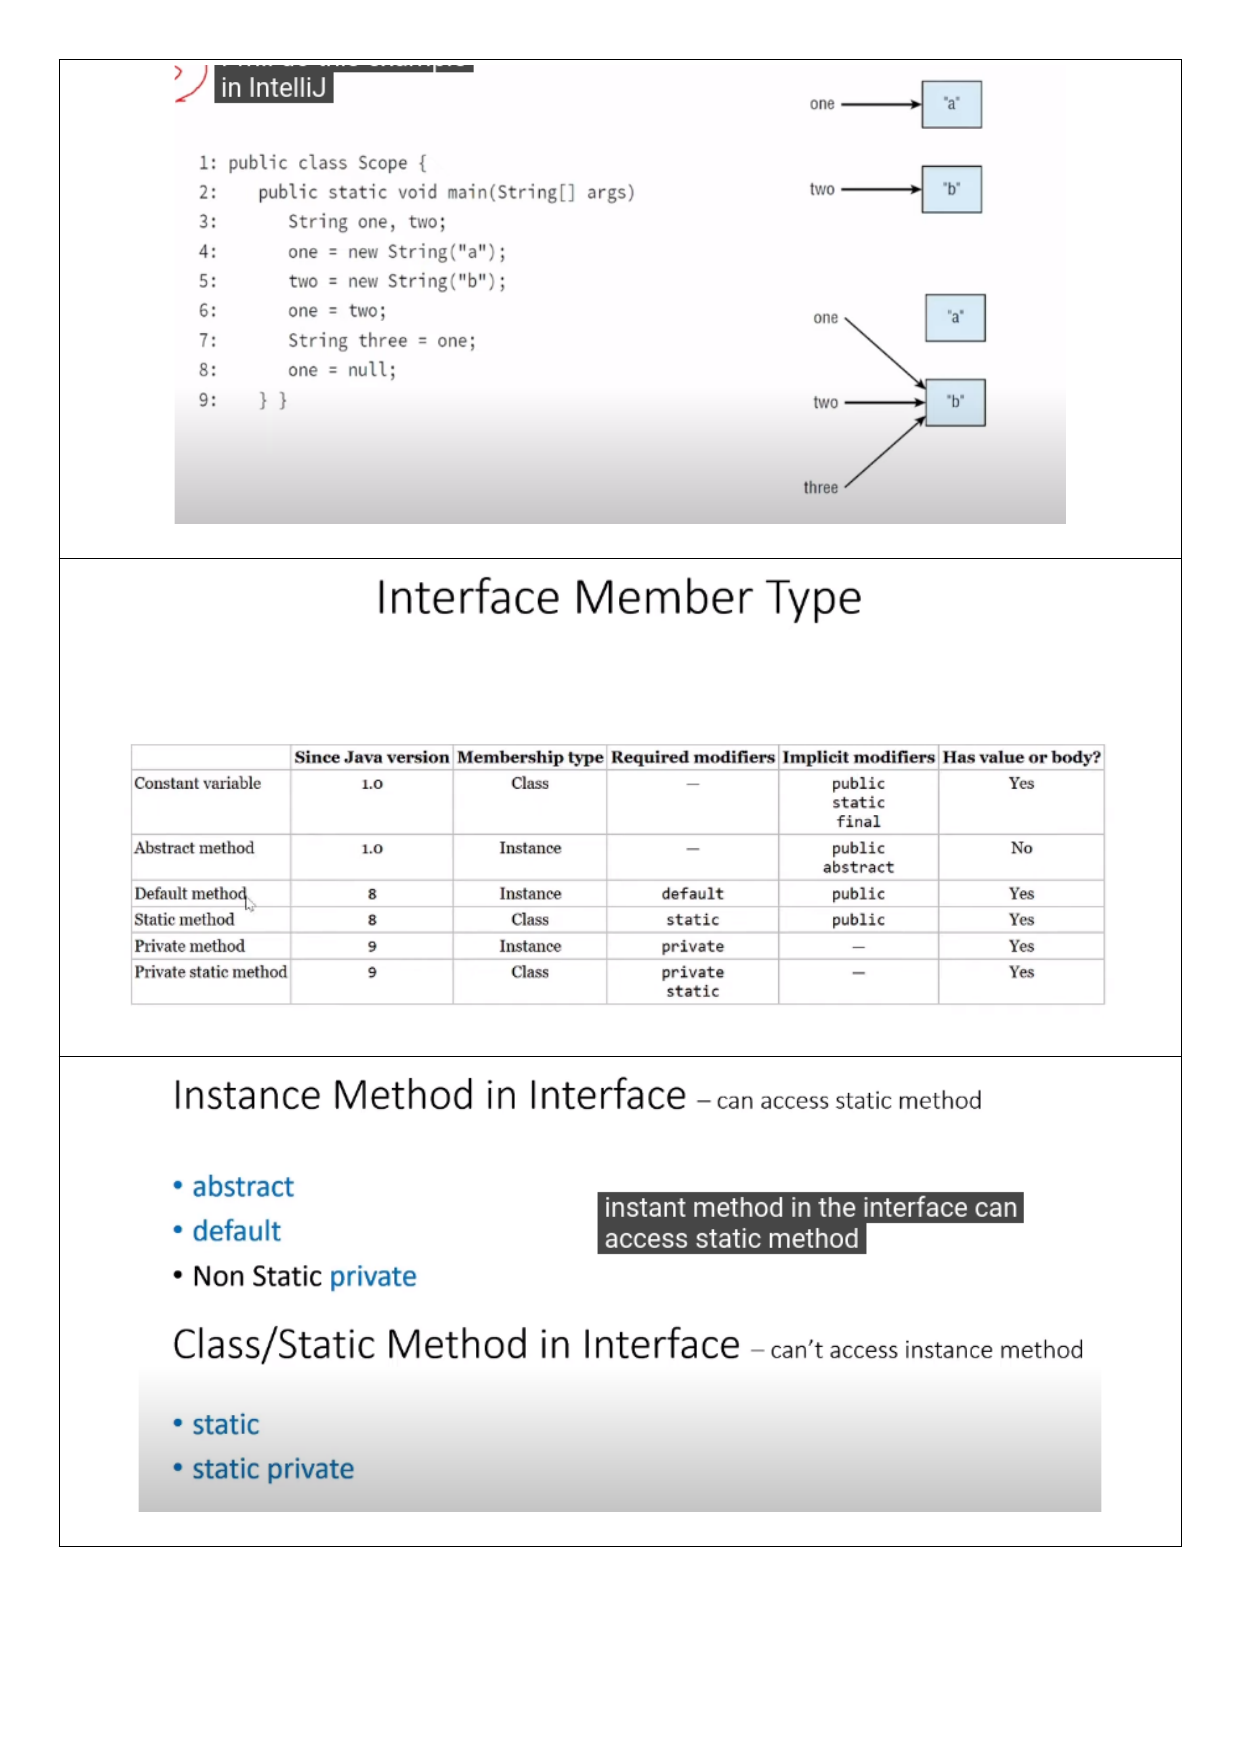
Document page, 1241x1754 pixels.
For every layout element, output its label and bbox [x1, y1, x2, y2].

picture [174, 65, 1066, 524]
picture [138, 1062, 1102, 1512]
table_cell [60, 1057, 1181, 1546]
table_cell [60, 559, 1181, 1056]
table_cell [60, 60, 1181, 558]
picture [114, 565, 1126, 1022]
